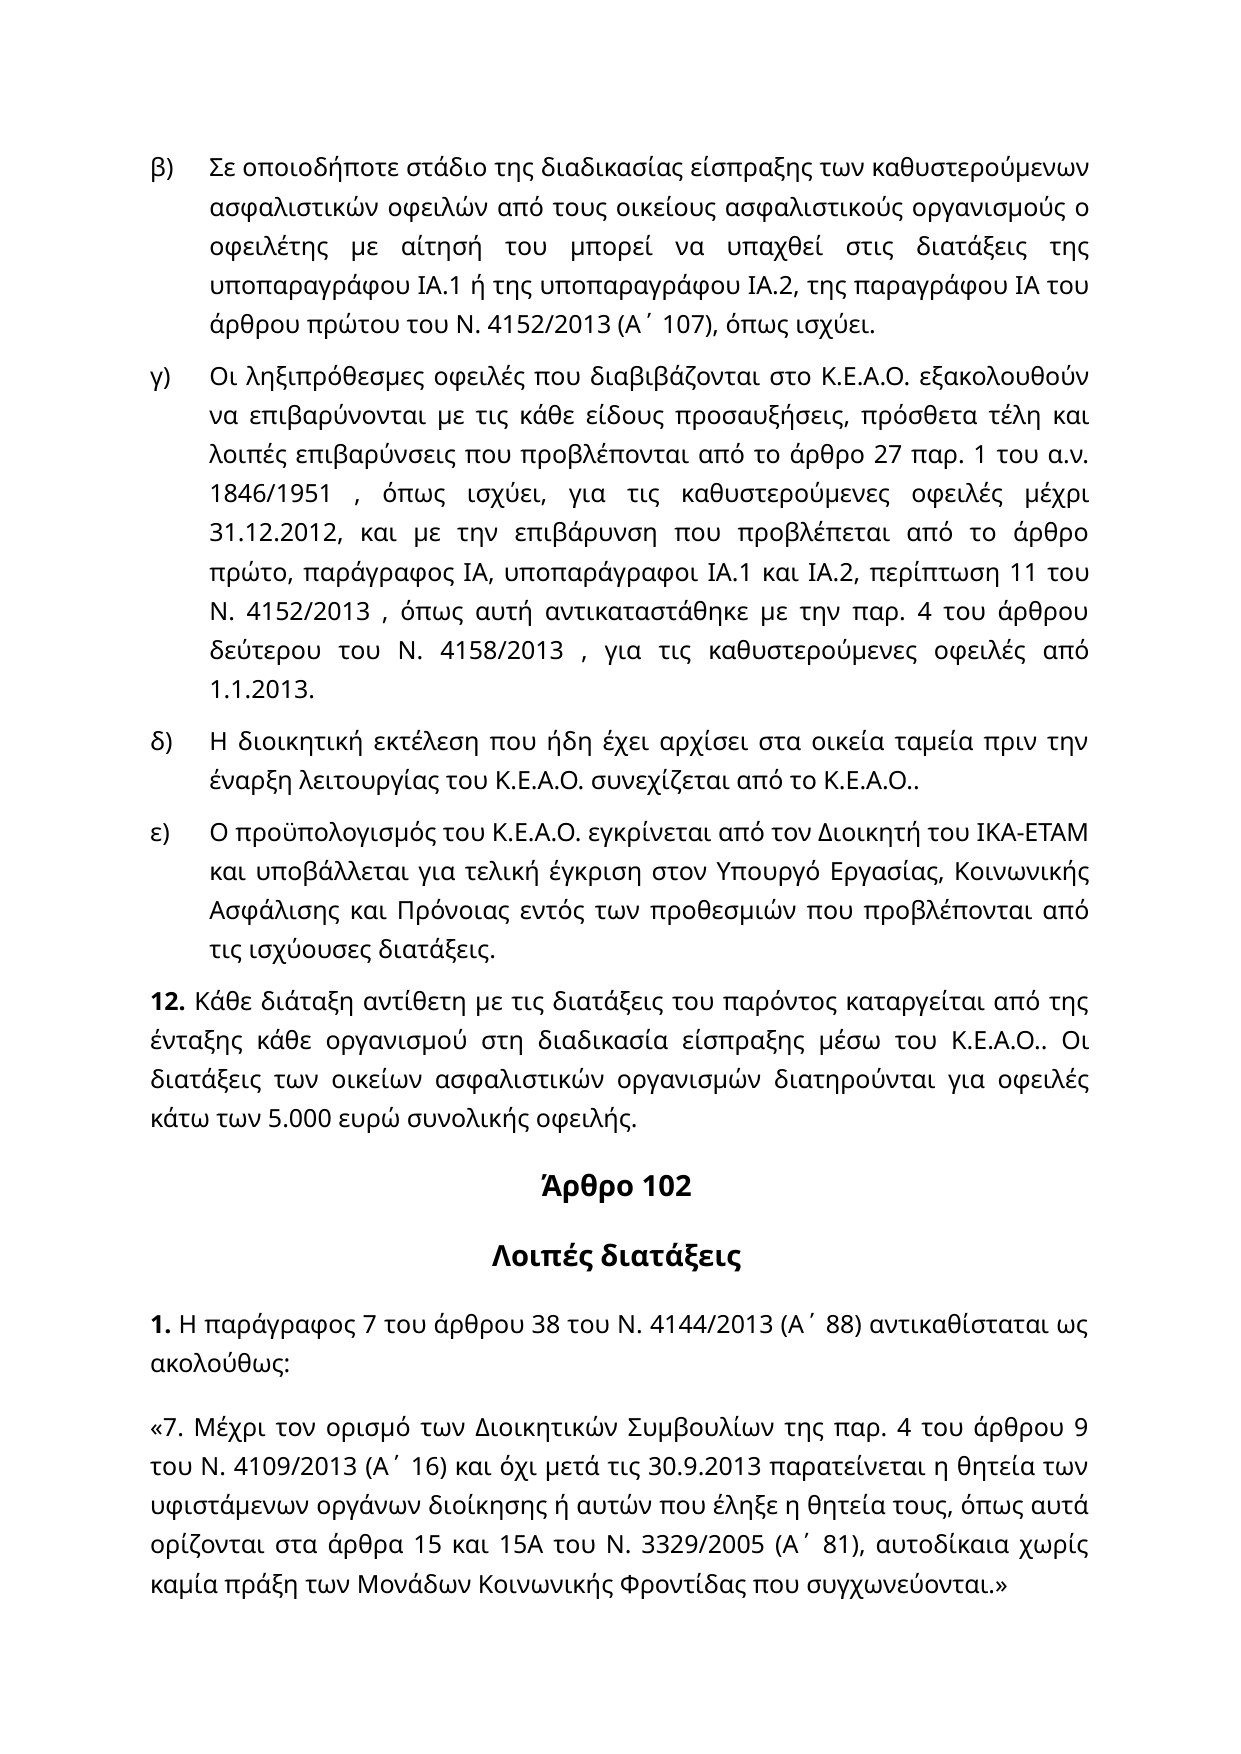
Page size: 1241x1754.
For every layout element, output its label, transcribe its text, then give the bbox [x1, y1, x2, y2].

subtitle Λοιπές διατάξεις [150, 1236, 1090, 1275]
subtitle Άρθρο 102 [150, 1165, 1090, 1205]
list ε) Ο προϋπολογισμός του Κ.Ε.Α.Ο. εγκρίνεται από τον Διοικητή του ΙΚΑ-ΕΤΑΜ και υποβάλλεται για τελική έγκριση στον Υπουργό Εργασίας, Κοινωνικής Ασφάλισης και Πρόνοιας εντός των προθεσμιών που προβλέπονται από τις ισχύουσες διατάξεις. [150, 814, 1090, 966]
list γ) Οι ληξιπρόθεσμες οφειλές που διαβιβάζονται στο Κ.Ε.Α.Ο. εξακολουθούν να επιβαρύνονται με τις κάθε είδους προσαυξήσεις, πρόσθετα τέλη και λοιπές επιβαρύνσεις που προβλέπονται από το άρθρο 27 παρ. 1 του α.ν. 1846/1951 , όπως ισχύει, για τις καθυστερούμενες οφειλές μέχρι 31.12.2012, και με την επιβάρυνση που προβλέπεται από το άρθρο πρώτο, παράγραφος ΙΑ, υποπαράγραφοι ΙΑ.1 και ΙΑ.2, περίπτωση 11 του Ν. 4152/2013 , όπως αυτή αντικαταστάθηκε με την παρ. 4 του άρθρου δεύτερου του Ν. 4158/2013 , για τις καθυστερούμενες οφειλές από 1.1.2013. [150, 358, 1090, 706]
list β) Σε οποιοδήποτε στάδιο της διαδικασίας είσπραξης των καθυστερούμενων ασφαλιστικών οφειλών από τους οικείους ασφαλιστικούς οργανισμούς ο οφειλέτης με αίτησή του μπορεί να υπαχθεί στις διατάξεις της υποπαραγράφου ΙΑ.1 ή της υποπαραγράφου ΙΑ.2, της παραγράφου ΙΑ του άρθρου πρώτου του Ν. 4152/2013 (Α΄ 107), όπως ισχύει. [150, 150, 1090, 341]
text «7. Μέχρι τον ορισμό των Διοικητικών Συμβουλίων της παρ. 4 του άρθρου 9 του Ν. 4109/2013 (Α΄ 16) και όχι μετά τις 30.9.2013 παρατείνεται η θητεία των υφιστάμενων οργάνων διοίκησης ή αυτών που έληξε η θητεία τους, όπως αυτά ορίζονται στα άρθρα 15 και 15Α του Ν. 3329/2005 (Α΄ 81), αυτοδίκαια χωρίς καμία πράξη των Μονάδων Κοινωνικής Φροντίδας που συγχωνεύονται.» [150, 1409, 1090, 1600]
text 12. Κάθε διάταξη αντίθετη με τις διατάξεις του παρόντος καταργείται από της ένταξης κάθε οργανισμού στη διαδικασία είσπραξης μέσω του Κ.Ε.Α.Ο.. Οι διατάξεις των οικείων ασφαλιστικών οργανισμών διατηρούνται για οφειλές κάτω των 5.000 ευρώ συνολικής οφειλής. [150, 983, 1090, 1135]
text 1. Η παράγραφος 7 του άρθρου 38 του Ν. 4144/2013 (Α΄ 88) αντικαθίσταται ως ακολούθως: [150, 1306, 1090, 1379]
list δ) Η διοικητική εκτέλεση που ήδη έχει αρχίσει στα οικεία ταμεία πριν την έναρξη λειτουργίας του Κ.Ε.Α.Ο. συνεχίζεται από το Κ.Ε.Α.Ο.. [150, 723, 1090, 797]
